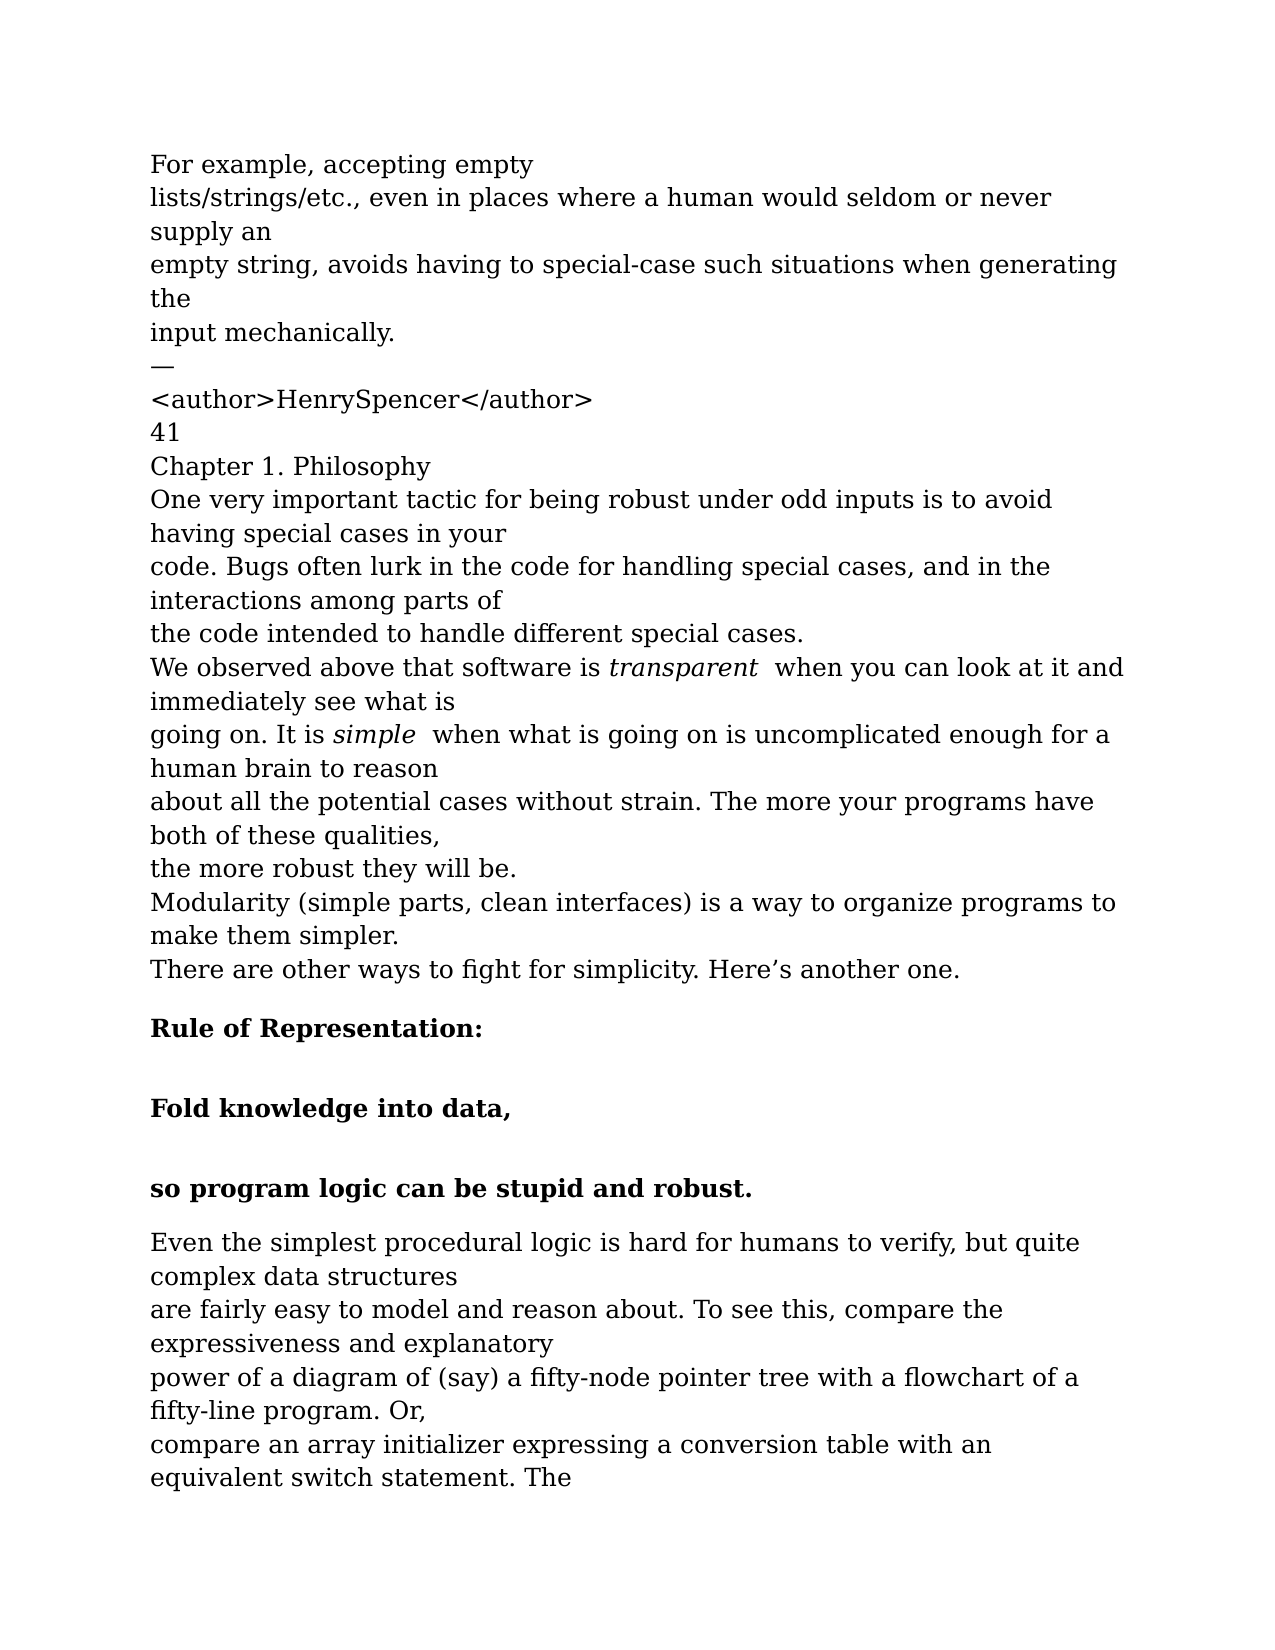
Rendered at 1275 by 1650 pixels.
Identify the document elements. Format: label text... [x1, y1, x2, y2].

text 41 [150, 418, 1125, 447]
text <author>HenrySpencer</author> [150, 385, 1125, 414]
text Modularity (simple parts, clean interfaces) is a way to organize programs to make them simpler. [150, 888, 1125, 951]
text power of a diagram of (say) a fifty-node pointer tree with a flowchart of a fifty-line program. Or, [150, 1363, 1125, 1425]
text lists/strings/etc., even in places where a human would seldom or never supply an [150, 183, 1125, 246]
text One very important tactic for being robust under odd inputs is to avoid having special cases in your [150, 485, 1125, 548]
text code. Bugs often lurk in the code for handling special cases, and in the interactions among parts of [150, 552, 1125, 615]
text going on. It is simple when what is going on is uncomplicated enough for a human brain to reason [150, 720, 1125, 783]
text Chapter 1. Philosophy [150, 452, 1125, 481]
text Fold knowledge into data, [150, 1093, 1125, 1123]
text — [150, 351, 1125, 380]
text compare an array initializer expressing a conversion table with an equivalent switch statement. The [150, 1430, 1125, 1492]
text so program logic can be stupid and robust. [150, 1173, 1125, 1203]
text For example, accepting empty [150, 150, 1125, 179]
text about all the potential cases without strain. The more your programs have both of these qualities, [150, 787, 1125, 850]
text Rule of Representation: [150, 1013, 1125, 1043]
text are fairly easy to model and reason about. To see this, compare the expressiveness and explanatory [150, 1296, 1125, 1358]
text We observed above that software is transparent when you can look at it and immediately see what is [150, 653, 1125, 716]
text the code intended to handle different special cases. [150, 619, 1125, 649]
text Even the simplest procedural logic is hard for humans to verify, but quite complex data structures [150, 1228, 1125, 1291]
text input mechanically. [150, 318, 1125, 347]
text the more robust they will be. [150, 854, 1125, 883]
text There are other ways to fight for simplicity. Here’s another one. [150, 955, 1125, 984]
text empty string, avoids having to special-case such situations when generating the [150, 251, 1125, 313]
